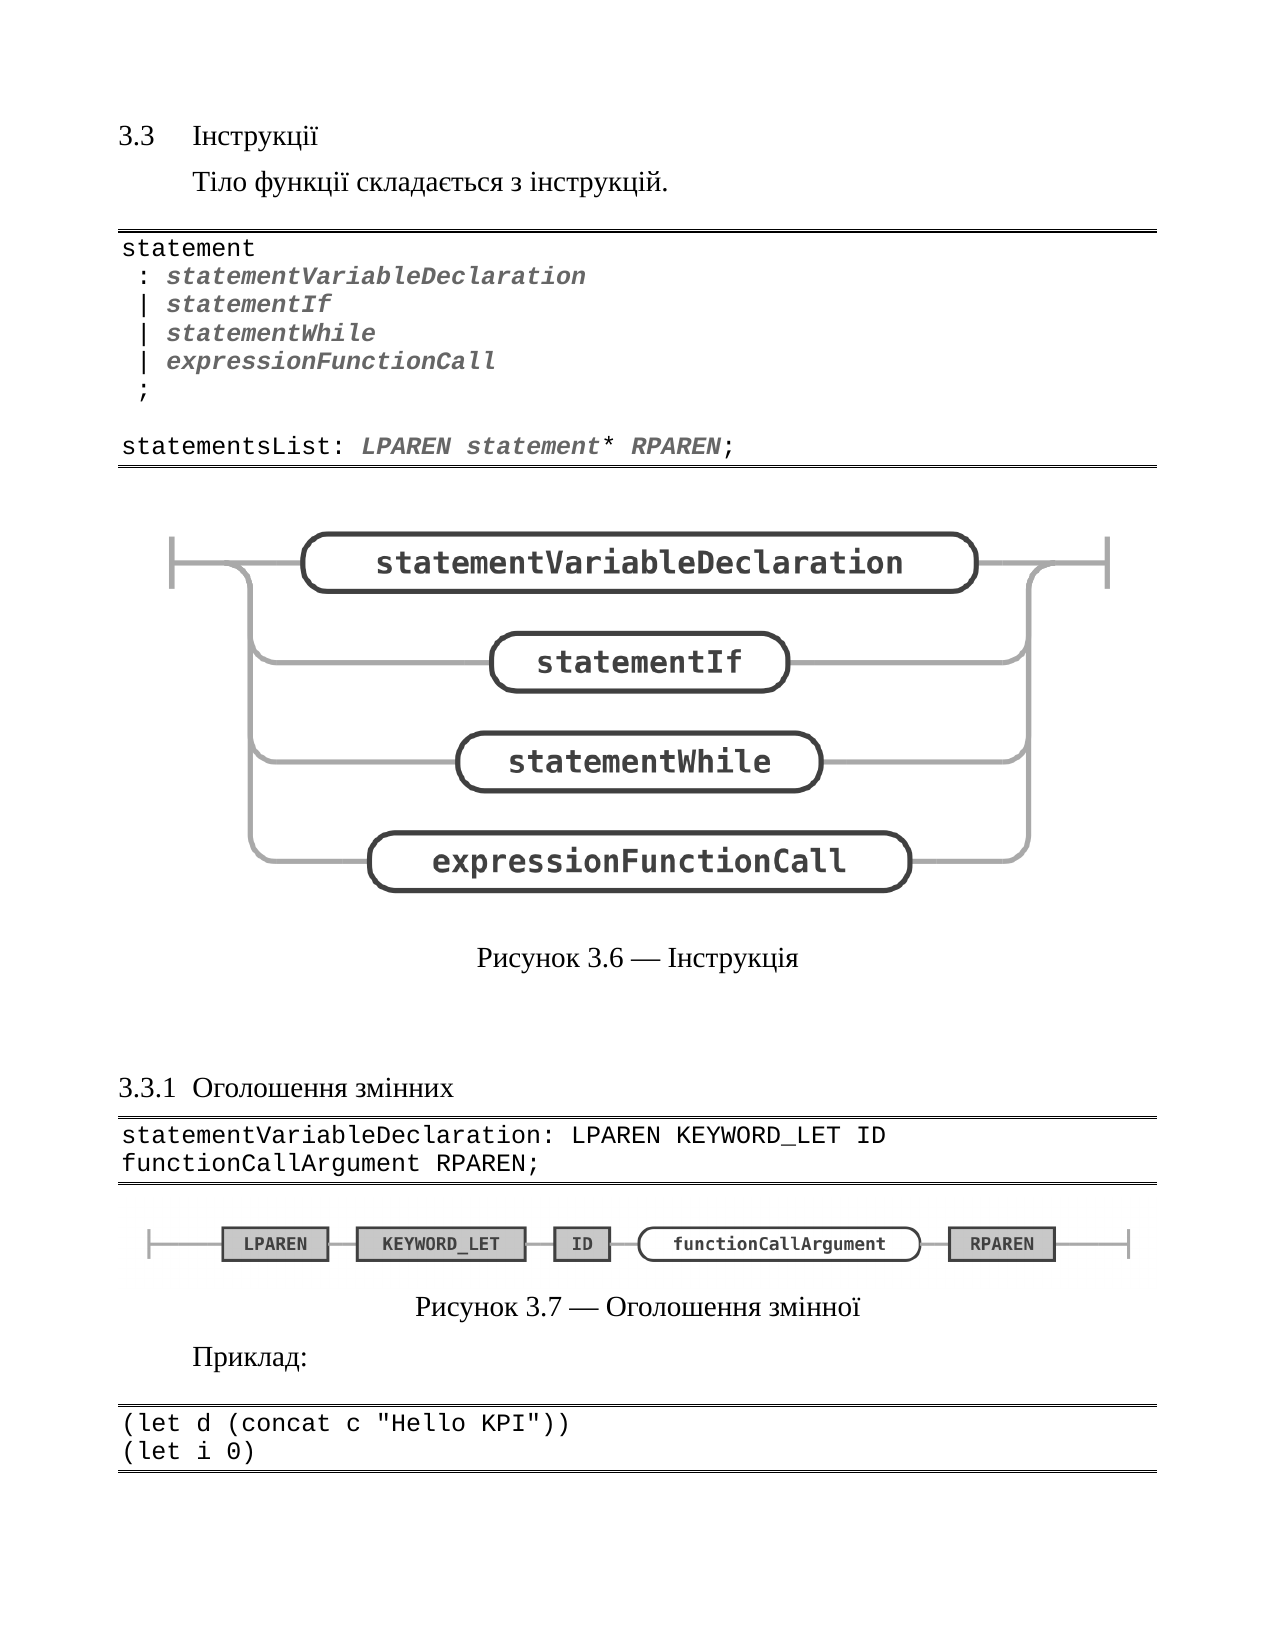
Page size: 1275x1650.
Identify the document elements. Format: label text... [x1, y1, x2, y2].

subtitle Оголошення змінних [118, 1070, 1157, 1104]
text statement [118, 233, 1157, 258]
text statementsList: LPAREN statement* RPAREN; [118, 428, 1157, 465]
picture [118, 480, 1157, 941]
text Рисунок 3.6 — Інструкція [118, 941, 1157, 974]
text Тіло функції складається з інструкцій. [118, 164, 1157, 198]
picture [118, 1197, 1157, 1289]
text | statementIf [118, 286, 1157, 314]
text Приклад: [118, 1322, 1157, 1372]
text (let d (concat c "Hello KPI")) [118, 1407, 1157, 1432]
text | expressionFunctionCall [118, 343, 1157, 371]
text [118, 1185, 1157, 1197]
subtitle Інструкції [118, 118, 1157, 152]
text : statementVariableDeclaration [118, 258, 1157, 286]
text statementVariableDeclaration: LPAREN KEYWORD_LET ID functionCallArgument RPAREN; [118, 1119, 1157, 1182]
text | statementWhile [118, 314, 1157, 343]
text Рисунок 3.7 — Оголошення змінної [118, 1289, 1157, 1322]
text ; [118, 371, 1157, 399]
text (let i 0) [118, 1432, 1157, 1470]
